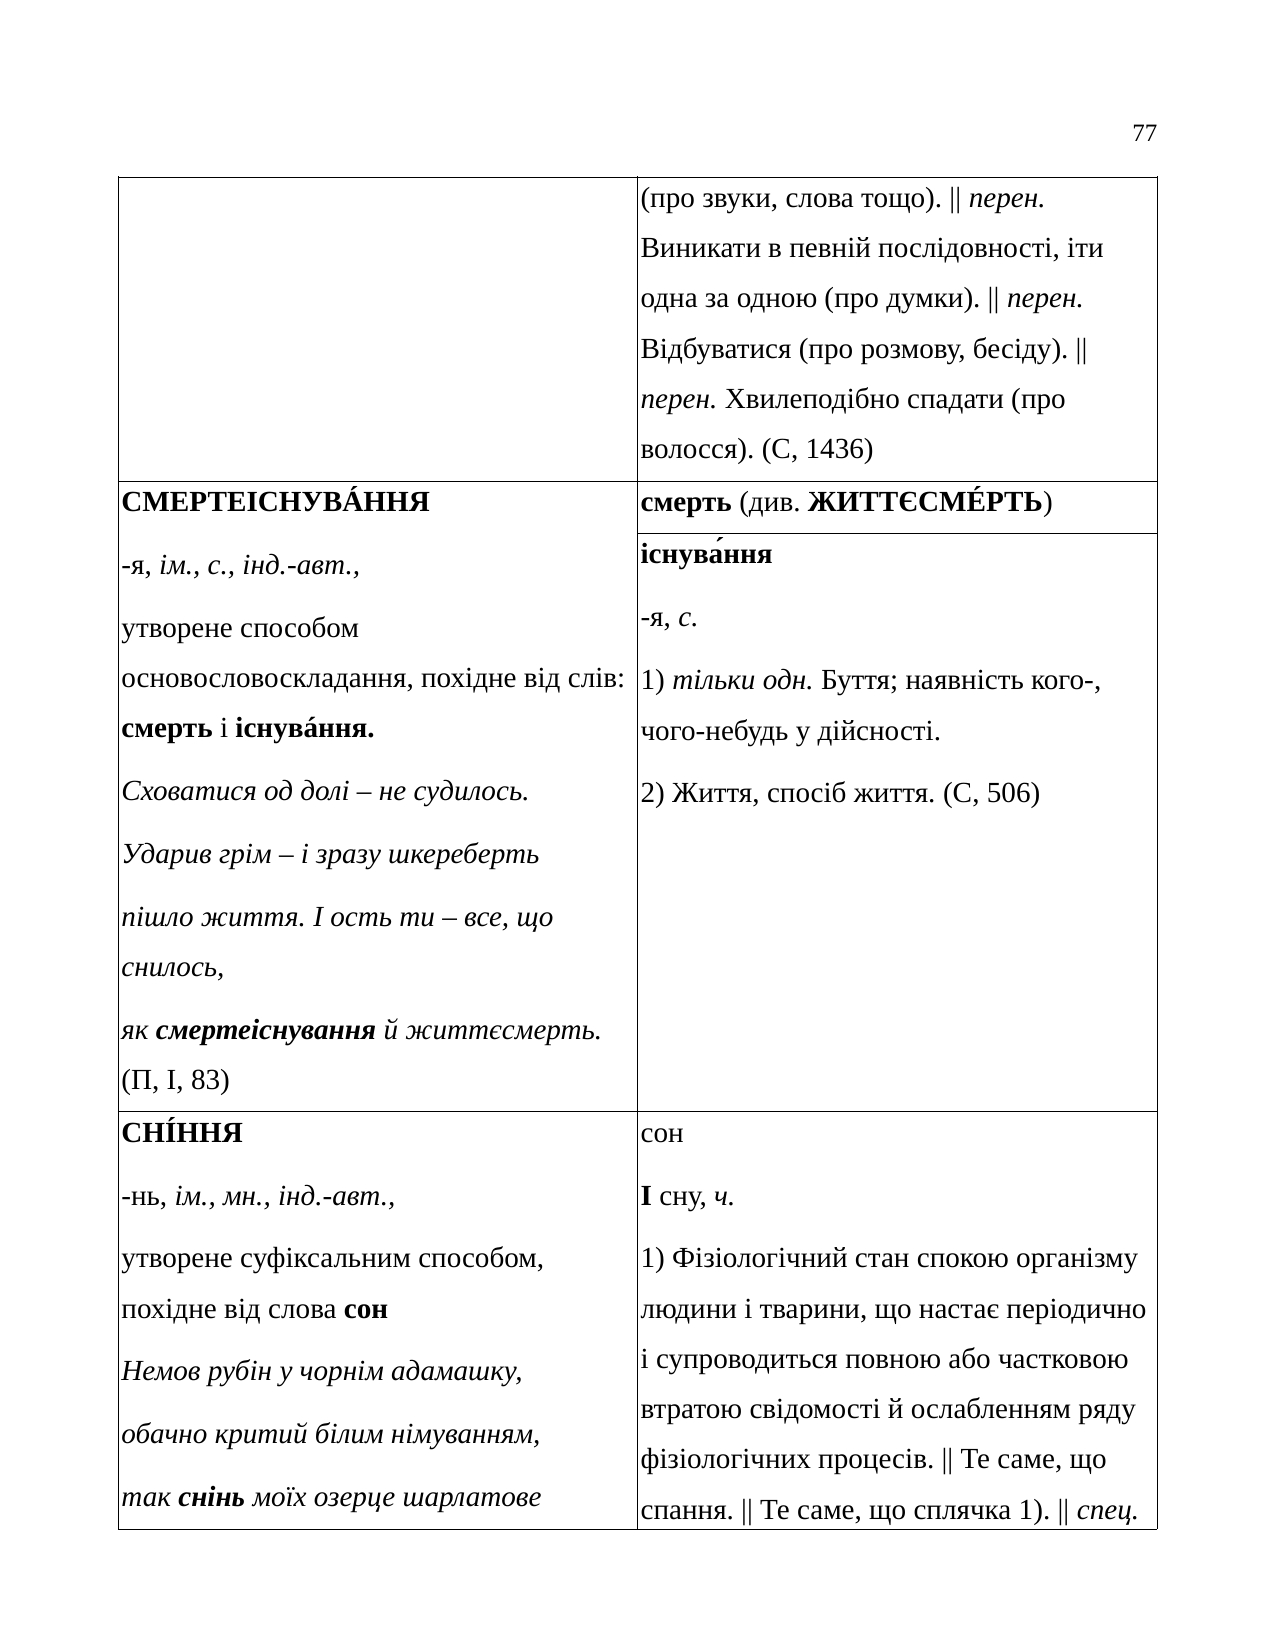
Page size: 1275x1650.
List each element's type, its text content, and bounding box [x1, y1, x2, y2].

table_cell [119, 178, 637, 481]
table_cell СМЕРТЕІСНУВÁННЯ -я, ім., с., інд.-авт., утворене способом основословоскладання, похідне від слів: смерть і існувáння. Сховатися од долі – не судилось. Ударив грім – і зразу шкереберть пішло життя. І ость ти – все, що снилось, як смертеіснування й життєсмерть. (П, І, 83) [119, 482, 637, 1111]
table_cell СНÍННЯ -нь, ім., мн., інд.-авт., утворене суфіксальним способом, похідне від слова сон Немов рубін у чорнім адамашку, обачно критий білим німуванням, так снінь моїх озерце шарлатове [119, 1112, 637, 1528]
table_cell сон I сну, ч. 1) Фізіологічний стан спокою організму людини і тварини, що настає періодично і супроводиться повною або частковою втратою свідомості й ослабленням ряду фізіологічних процесів. || Те саме, що спання. || Те саме, що сплячка 1). || спец. [638, 1112, 1157, 1528]
table_cell існува́ння -я, с. 1) тільки одн. Буття; наявність кого-, чого-небудь у дійсності. 2) Життя, спосіб життя. (С, 506) [638, 534, 1157, 1111]
table_cell смерть (див. ЖИТТЄСМÉРТЬ) [638, 482, 1157, 533]
table_cell (про звуки, слова тощо). || перен. Виникати в певній послідовності, іти одна за одною (про думки). || перен. Відбуватися (про розмову, бесіду). || перен. Хвилеподібно спадати (про волосся). (С, 1436) [638, 178, 1157, 481]
